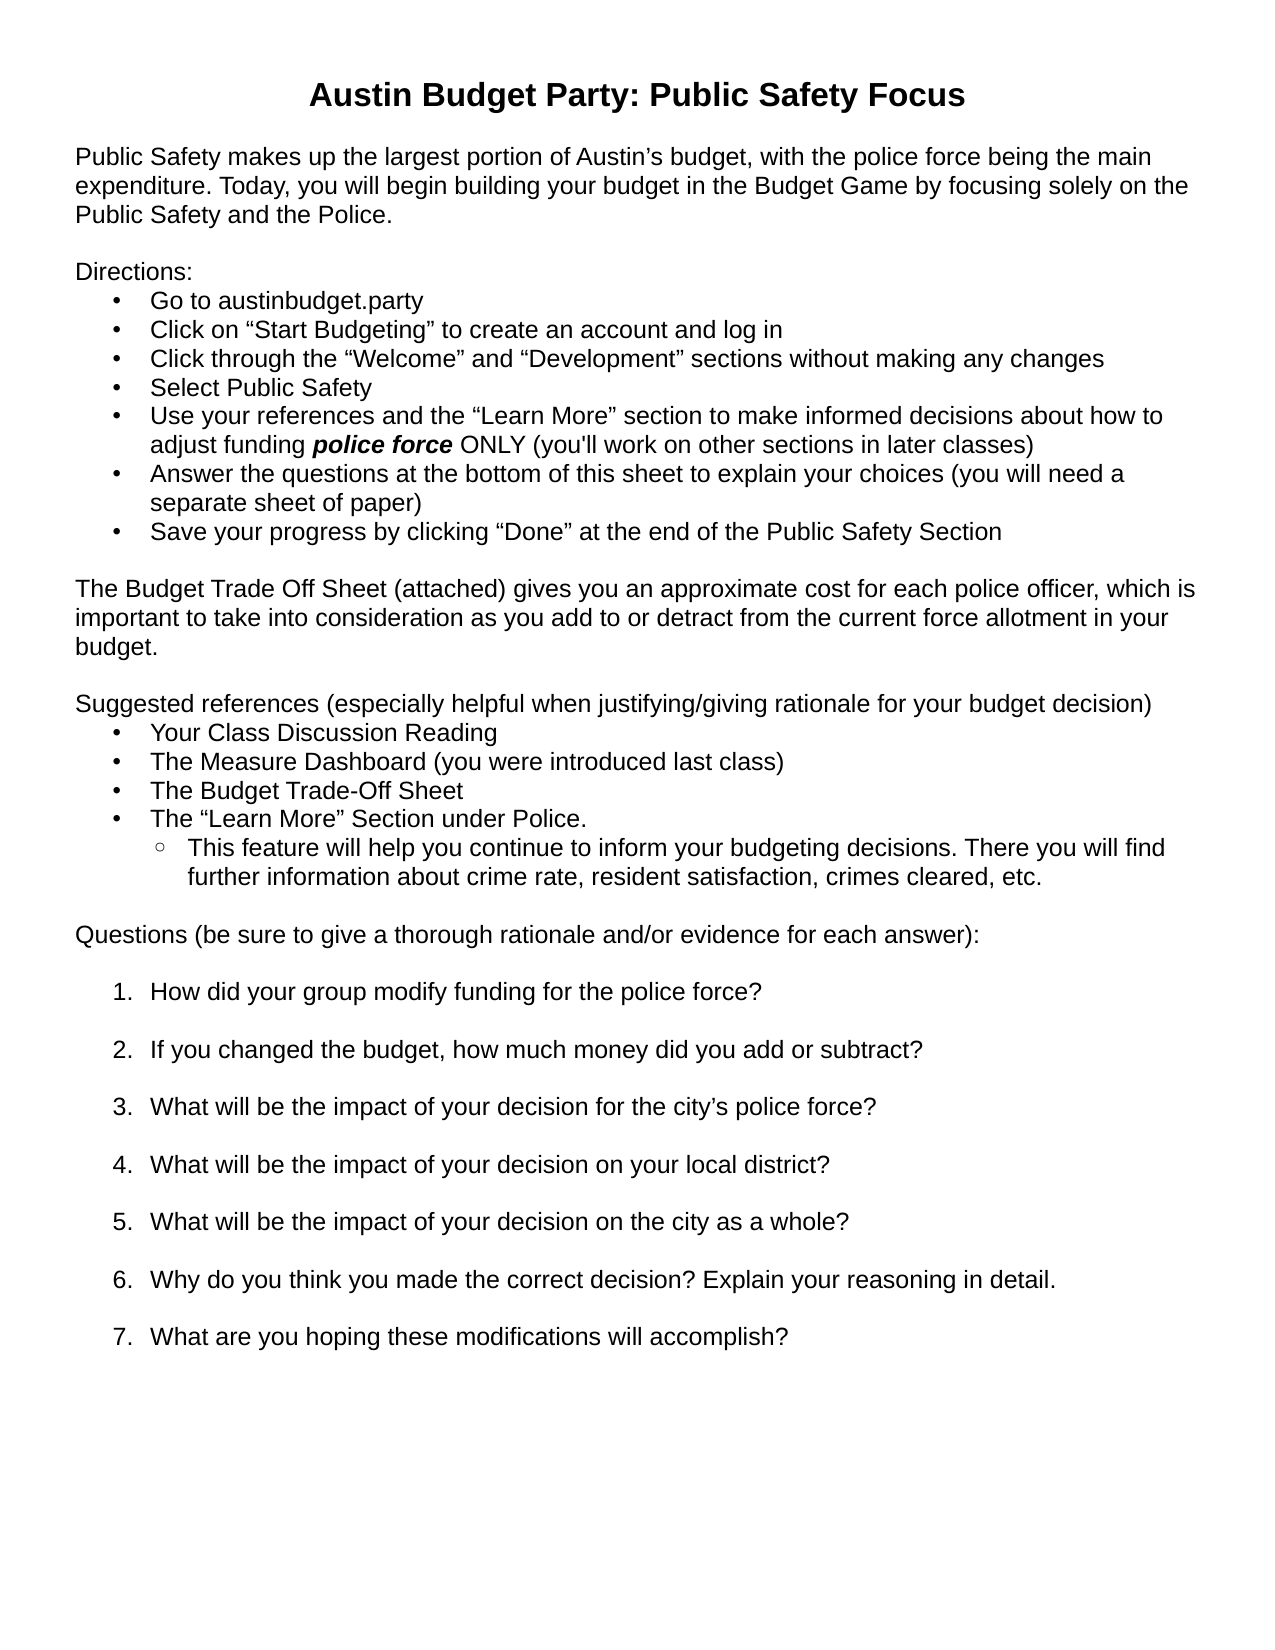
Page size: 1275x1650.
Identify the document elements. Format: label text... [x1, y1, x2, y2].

list Answer the questions at the bottom of this sheet to explain your choices (you will need a separate sheet of paper) [112, 459, 1200, 517]
list Your Class Discussion Reading [112, 718, 1200, 747]
list Click through the “Welcome” and “Development” sections without making any changes [112, 344, 1200, 372]
list The Measure Dashboard (you were introduced last class) [112, 747, 1200, 776]
text Austin Budget Party: Public Safety Focus [75, 75, 1200, 113]
text Suggested references (especially helpful when justifying/giving rationale for your budget decision) [75, 689, 1200, 718]
list Use your references and the “Learn More” section to make informed decisions about how to adjust funding police force ONLY (you'll work on other sections in later classes) [112, 401, 1200, 459]
list What will be the impact of your decision on the city as a whole? [112, 1207, 1200, 1236]
list What are you hoping these modifications will accomplish? [112, 1322, 1200, 1351]
list What will be the impact of your decision for the city’s police force? [112, 1092, 1200, 1121]
text Directions: [75, 257, 1200, 286]
list Go to austinbudget.party [112, 286, 1200, 315]
text Questions (be sure to give a thorough rationale and/or evidence for each answer): [75, 920, 1200, 948]
list Why do you think you made the correct decision? Explain your reasoning in detail. [112, 1265, 1200, 1293]
list If you changed the budget, how much money did you add or subtract? [112, 1035, 1200, 1063]
list The “Learn More” Section under Police. [112, 804, 1200, 833]
list Click on “Start Budgeting” to create an account and log in [112, 315, 1200, 344]
list Select Public Safety [112, 372, 1200, 401]
text Public Safety makes up the largest portion of Austin’s budget, with the police force being the main expenditure. Today, you will begin building your budget in the Budget Game by focusing solely on the Public Safety and the Police. [75, 142, 1200, 228]
list This feature will help you continue to inform your budgeting decisions. There you will find further information about crime rate, resident satisfaction, crimes cleared, etc. [150, 833, 1200, 891]
list How did your group modify funding for the police force? [112, 977, 1200, 1006]
text The Budget Trade Off Sheet (attached) gives you an approximate cost for each police officer, which is important to take into consideration as you add to or detract from the current force allotment in your budget. [75, 574, 1200, 660]
list Save your progress by clicking “Done” at the end of the Public Safety Section [112, 517, 1200, 545]
list The Budget Trade-Off Sheet [112, 776, 1200, 804]
list What will be the impact of your decision on your local district? [112, 1150, 1200, 1178]
